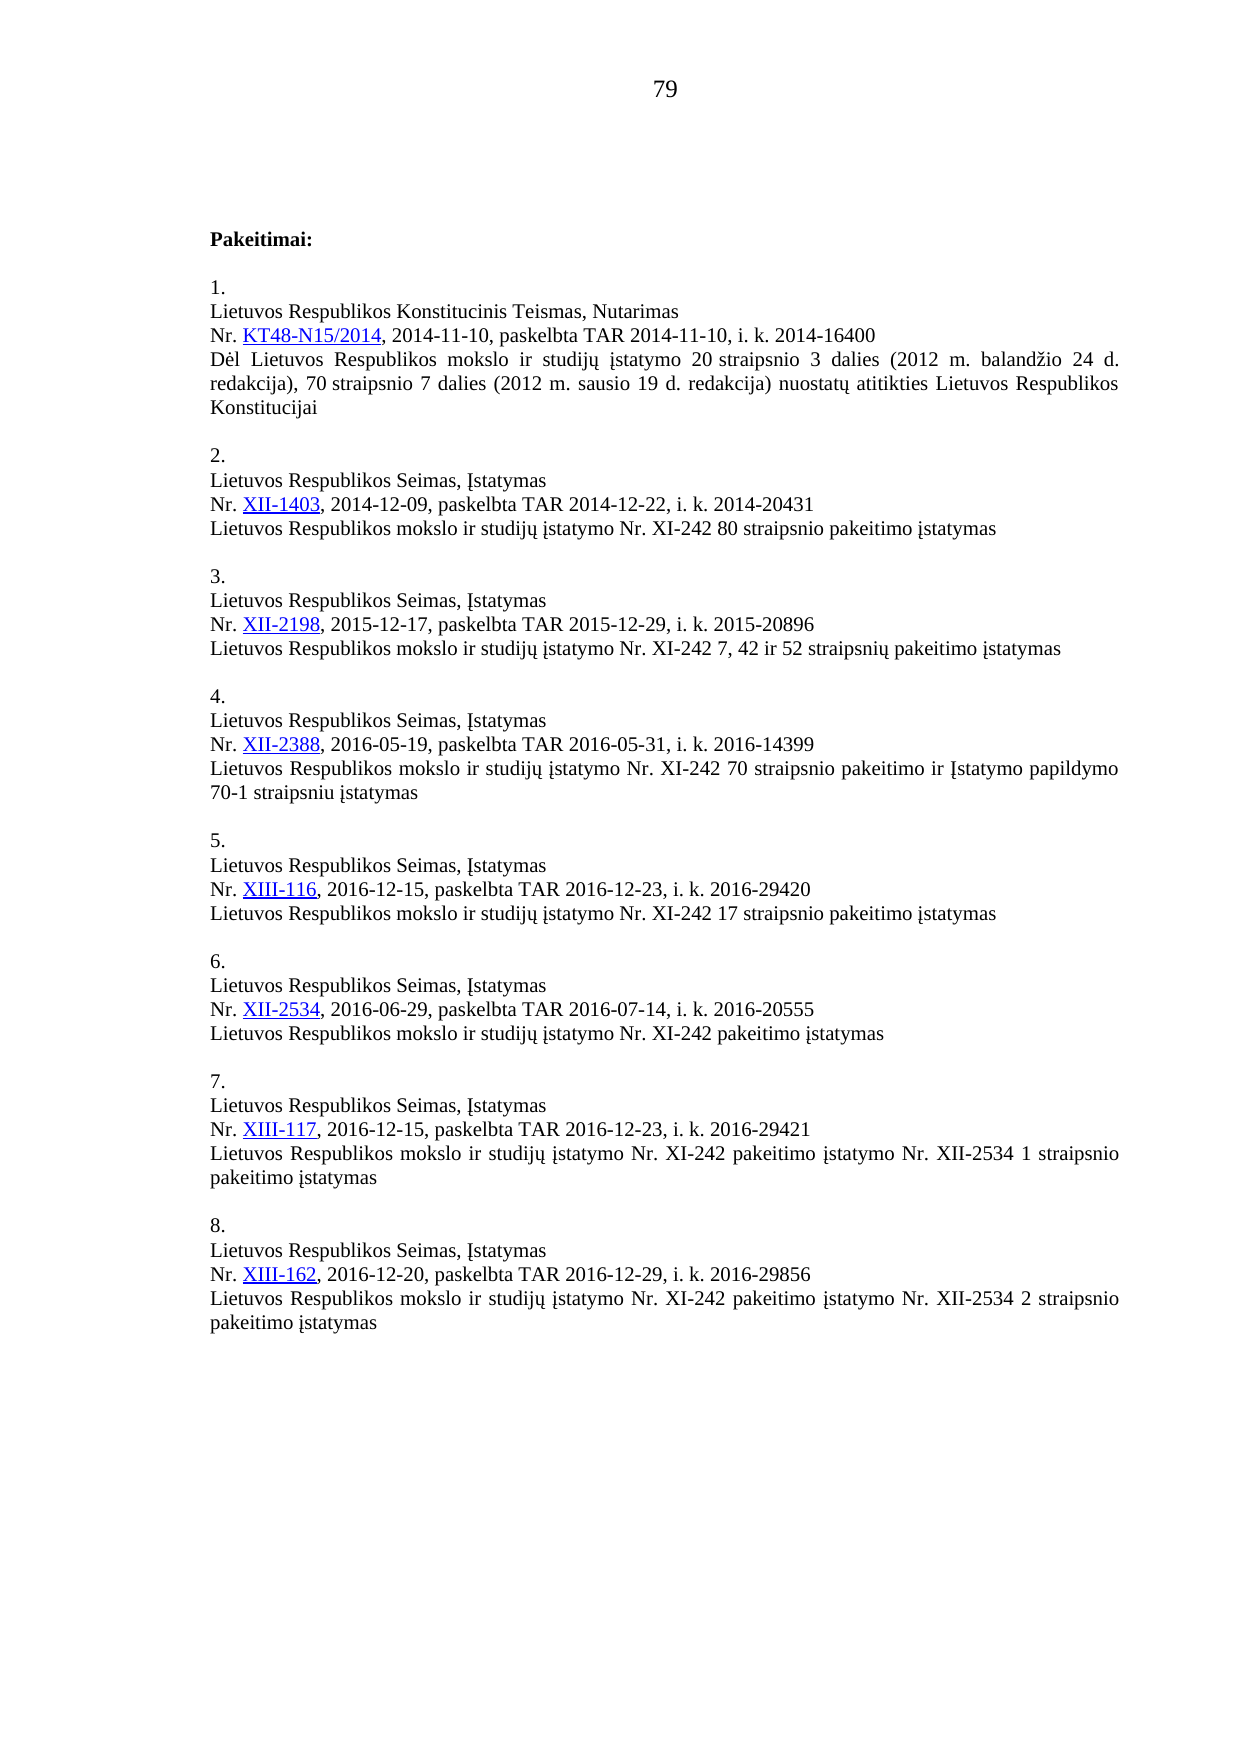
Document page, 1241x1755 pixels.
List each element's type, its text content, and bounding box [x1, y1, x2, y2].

text Lietuvos Respublikos mokslo ir studijų įstatymo Nr. XI-242 pakeitimo įstatymas [210, 1021, 1120, 1045]
text Lietuvos Respublikos mokslo ir studijų įstatymo Nr. XI-242 pakeitimo įstatymo Nr. XII-2534 2 straipsnio pakeitimo įstatymas [210, 1286, 1120, 1334]
text Lietuvos Respublikos Seimas, Įstatymas [210, 1093, 1120, 1117]
text Lietuvos Respublikos Seimas, Įstatymas [210, 852, 1120, 877]
text Lietuvos Respublikos mokslo ir studijų įstatymo Nr. XI-242 7, 42 ir 52 straipsnių pakeitimo įstatymas [210, 636, 1120, 660]
text Nr. XII-2534, 2016-06-29, paskelbta TAR 2016-07-14, i. k. 2016-20555 [210, 997, 1120, 1021]
text Lietuvos Respublikos Konstitucinis Teismas, Nutarimas [210, 299, 1120, 323]
text Lietuvos Respublikos Seimas, Įstatymas [210, 467, 1120, 492]
text Lietuvos Respublikos Seimas, Įstatymas [210, 973, 1120, 997]
text Nr. XIII-162, 2016-12-20, paskelbta TAR 2016-12-29, i. k. 2016-29856 [210, 1262, 1120, 1286]
text 4. [210, 684, 1120, 708]
text 6. [210, 949, 1120, 973]
text Lietuvos Respublikos mokslo ir studijų įstatymo Nr. XI-242 pakeitimo įstatymo Nr. XII-2534 1 straipsnio pakeitimo įstatymas [210, 1141, 1120, 1189]
text Nr. XII-1403, 2014-12-09, paskelbta TAR 2014-12-22, i. k. 2014-20431 [210, 492, 1120, 516]
text Lietuvos Respublikos Seimas, Įstatymas [210, 588, 1120, 612]
text 8. [210, 1213, 1120, 1237]
text Lietuvos Respublikos Seimas, Įstatymas [210, 708, 1120, 732]
text Lietuvos Respublikos mokslo ir studijų įstatymo Nr. XI-242 17 straipsnio pakeitimo įstatymas [210, 901, 1120, 925]
text 7. [210, 1069, 1120, 1093]
text 1. [210, 275, 1120, 299]
text 2. [210, 443, 1120, 467]
text Nr. KT48-N15/2014, 2014-11-10, paskelbta TAR 2014-11-10, i. k. 2014-16400 [210, 323, 1120, 347]
text Lietuvos Respublikos mokslo ir studijų įstatymo Nr. XI-242 70 straipsnio pakeitimo ir Įstatymo papildymo 70-1 straipsniu įstatymas [210, 756, 1120, 804]
text Nr. XIII-116, 2016-12-15, paskelbta TAR 2016-12-23, i. k. 2016-29420 [210, 877, 1120, 901]
text Nr. XIII-117, 2016-12-15, paskelbta TAR 2016-12-23, i. k. 2016-29421 [210, 1117, 1120, 1141]
text Dėl Lietuvos Respublikos mokslo ir studijų įstatymo 20 straipsnio 3 dalies (2012 m. balandžio 24 d. redakcija), 70 straipsnio 7 dalies (2012 m. sausio 19 d. redakcija) nuostatų atitikties Lietuvos Respublikos Konstitucijai [210, 347, 1120, 419]
text Nr. XII-2388, 2016-05-19, paskelbta TAR 2016-05-31, i. k. 2016-14399 [210, 732, 1120, 756]
text 5. [210, 828, 1120, 852]
text Pakeitimai: [210, 227, 1120, 251]
text Lietuvos Respublikos mokslo ir studijų įstatymo Nr. XI-242 80 straipsnio pakeitimo įstatymas [210, 516, 1120, 540]
text Lietuvos Respublikos Seimas, Įstatymas [210, 1237, 1120, 1262]
text 3. [210, 564, 1120, 588]
text Nr. XII-2198, 2015-12-17, paskelbta TAR 2015-12-29, i. k. 2015-20896 [210, 612, 1120, 636]
